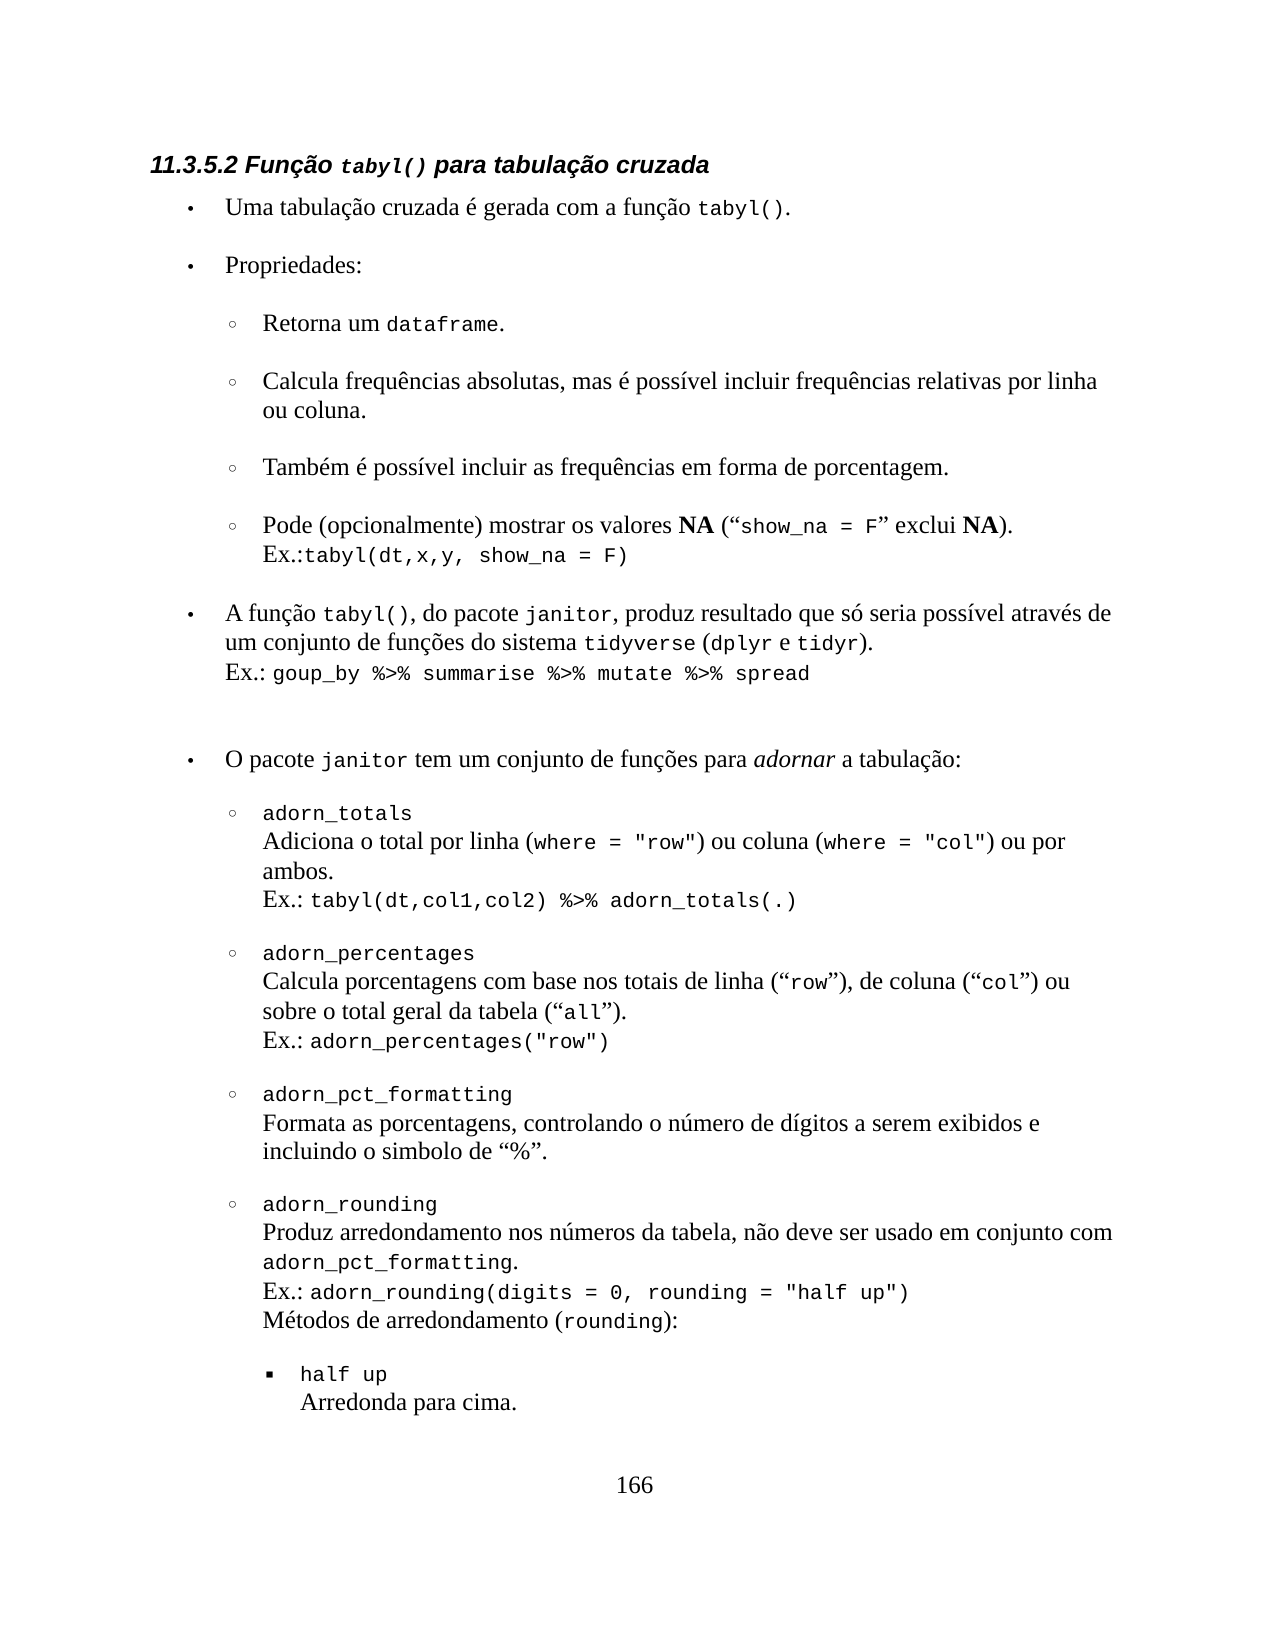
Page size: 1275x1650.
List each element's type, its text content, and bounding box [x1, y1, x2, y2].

list Retorna um dataframe. [225, 308, 1125, 366]
list half up Arredonda para cima. Ex.: [262, 1364, 1125, 1416]
list Calcula frequências absolutas, mas é possível incluir frequências relativas por linha ou coluna. [225, 366, 1125, 452]
list Uma tabulação cruzada é gerada com a função tabyl(). [187, 192, 1125, 250]
list adorn_pct_formatting Formata as porcentagens, controlando o número de dígitos a serem exibidos e incluindo o simbolo de “%”. [225, 1084, 1125, 1194]
list Também é possível incluir as frequências em forma de porcentagem. [225, 452, 1125, 510]
subtitle 11.3.5.2 Função tabyl() para tabulação cruzada [150, 150, 1125, 179]
list adorn_totals Adiciona o total por linha (where = "row") ou coluna (where = "col") ou por ambos. Ex.: tabyl(dt,col1,col2) %>% adorn_totals(.) [225, 802, 1125, 943]
list Pode (opcionalmente) mostrar os valores NA (“show_na = F” exclui NA). Ex.:tabyl(dt,x,y, show_na = F) [225, 510, 1125, 598]
list Propriedades: [187, 250, 1125, 308]
list adorn_percentages Calcula porcentagens com base nos totais de linha (“row”), de coluna (“col”) ou sobre o total geral da tabela (“all”). Ex.: adorn_percentages("row") [225, 943, 1125, 1084]
list A função tabyl(), do pacote janitor, produz resultado que só seria possível através de um conjunto de funções do sistema tidyverse (dplyr e tidyr). Ex.: goup_by %>% summarise %>% mutate %>% spread [187, 598, 1125, 715]
list adorn_rounding Produz arredondamento nos números da tabela, não deve ser usado em conjunto com adorn_pct_formatting. Ex.: adorn_rounding(digits = 0, rounding = "half up") Métodos de arredondamento (rounding): [225, 1194, 1125, 1364]
list O pacote janitor tem um conjunto de funções para adornar a tabulação: [187, 744, 1125, 802]
